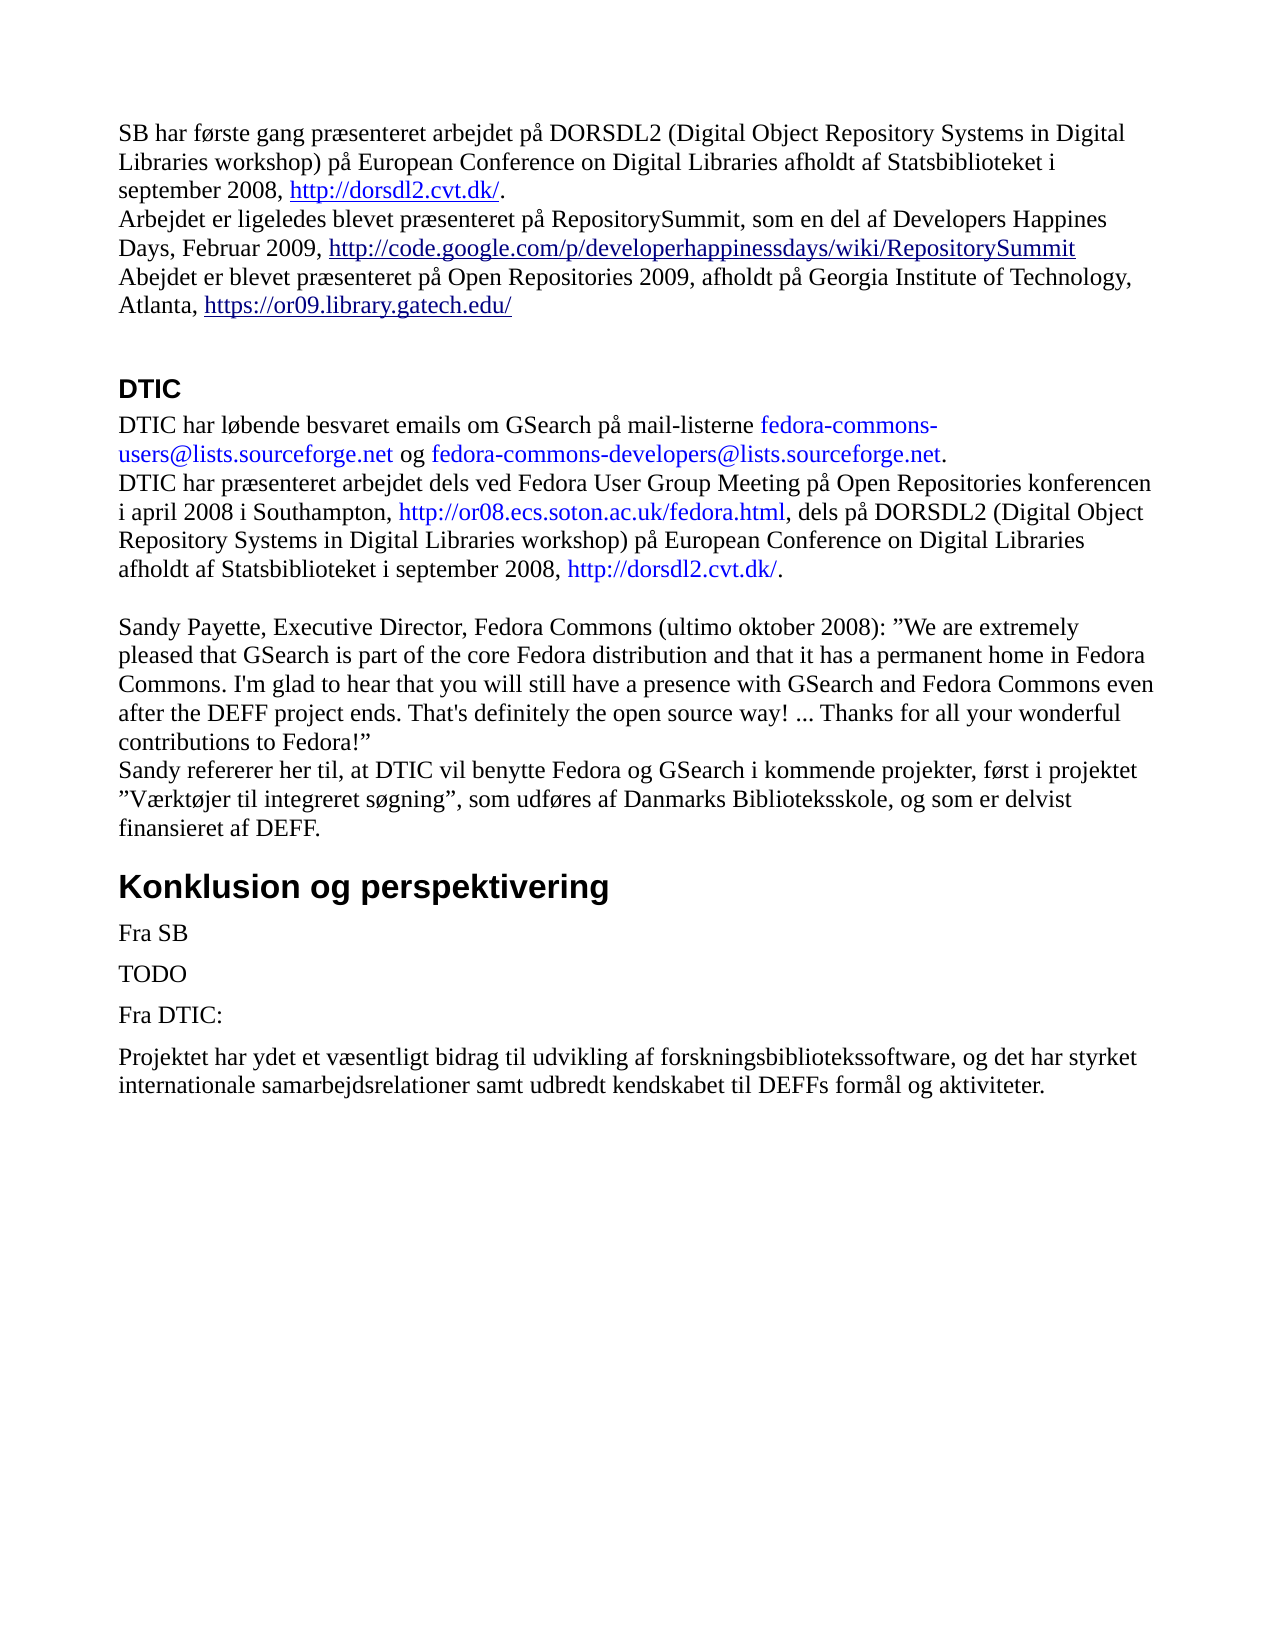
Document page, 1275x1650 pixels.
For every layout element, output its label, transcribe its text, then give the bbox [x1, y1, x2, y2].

subtitle Konklusion og perspektivering [118, 867, 1157, 906]
text SB har første gang præsenteret arbejdet på DORSDL2 (Digital Object Repository Systems in Digital Libraries workshop) på European Conference on Digital Libraries afholdt af Statsbiblioteket i september 2008, http://dorsdl2.cvt.dk/. [118, 118, 1157, 204]
text DTIC har løbende besvaret emails om GSearch på mail-listerne fedora-commons-users@lists.sourceforge.net og fedora-commons-developers@lists.sourceforge.net. [118, 411, 1157, 468]
text TODO [118, 959, 1157, 988]
subtitle DTIC [118, 373, 1157, 404]
text Fra DTIC: [118, 1001, 1157, 1029]
text Arbejdet er ligeledes blevet præsenteret på RepositorySummit, som en del af Developers Happines Days, Februar 2009, http://code.google.com/p/developerhappinessdays/wiki/RepositorySummit [118, 204, 1157, 262]
text DTIC har præsenteret arbejdet dels ved Fedora User Group Meeting på Open Repositories konferencen i april 2008 i Southampton, http://or08.ecs.soton.ac.uk/fedora.html, dels på DORSDL2 (Digital Object Repository Systems in Digital Libraries workshop) på European Conference on Digital Libraries afholdt af Statsbiblioteket i september 2008, http://dorsdl2.cvt.dk/. [118, 468, 1157, 583]
text Abejdet er blevet præsenteret på Open Repositories 2009, afholdt på Georgia Institute of Technology, Atlanta, https://or09.library.gatech.edu/ [118, 262, 1157, 319]
text Projektet har ydet et væsentligt bidrag til udvikling af forskningsbibliotekssoftware, og det har styrket internationale samarbejdsrelationer samt udbredt kendskabet til DEFFs formål og aktiviteter. [118, 1042, 1157, 1099]
text Sandy refererer her til, at DTIC vil benytte Fedora og GSearch i kommende projekter, først i projektet ”Værktøjer til integreret søgning”, som udføres af Danmarks Biblioteksskole, og som er delvist finansieret af DEFF. [118, 756, 1157, 842]
text Fra SB [118, 918, 1157, 947]
text Sandy Payette, Executive Director, Fedora Commons (ultimo oktober 2008): ”We are extremely pleased that GSearch is part of the core Fedora distribution and that it has a permanent home in Fedora Commons. I'm glad to hear that you will still have a presence with GSearch and Fedora Commons even after the DEFF project ends. That's definitely the open source way! ... Thanks for all your wonderful contributions to Fedora!” [118, 612, 1157, 756]
